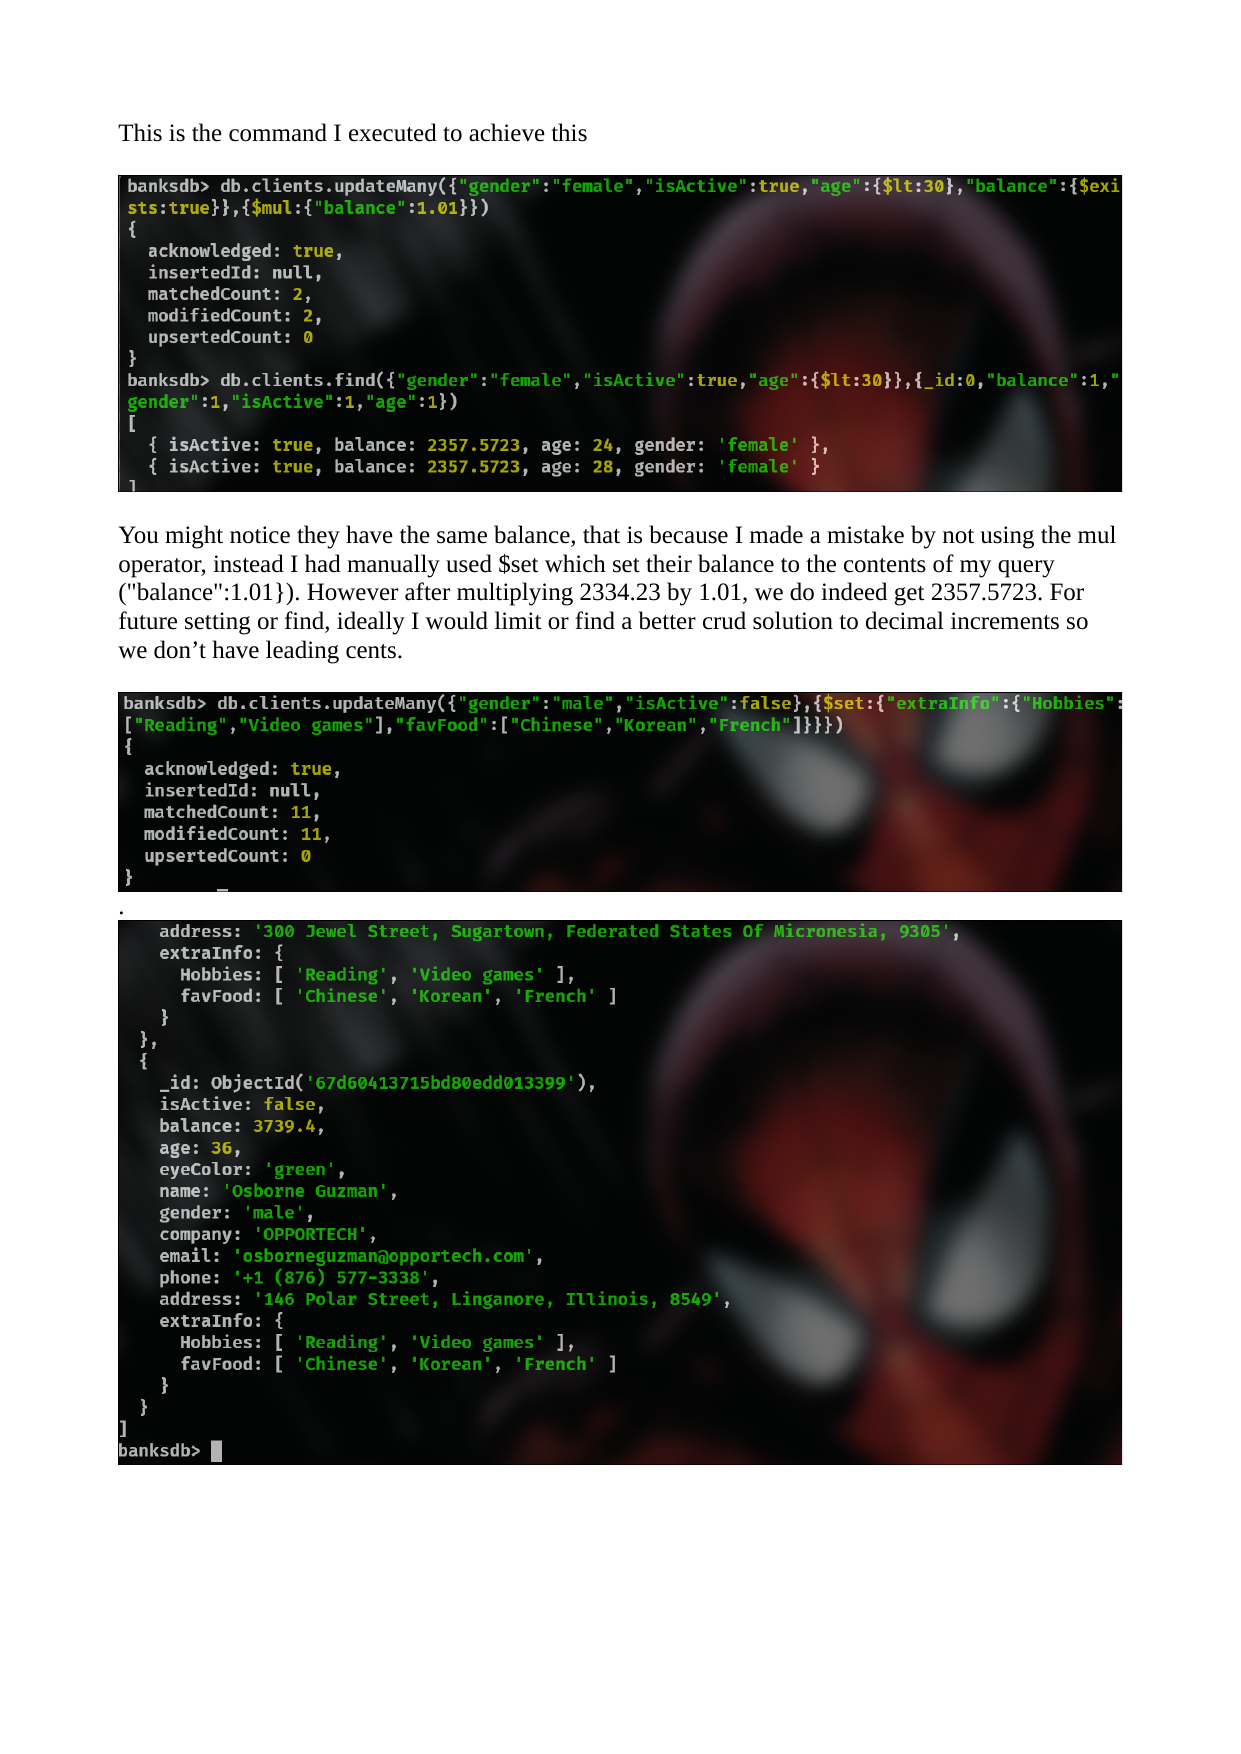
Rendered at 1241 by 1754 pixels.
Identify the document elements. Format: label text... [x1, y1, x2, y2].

text This is the command I executed to achieve this [118, 118, 1122, 147]
text . [118, 892, 1122, 920]
picture [118, 175, 1123, 492]
text You might notice they have the same balance, that is because I made a mistake by not using the mul operator, instead I had manually used $set which set their balance to the contents of my query ("balance":1.01}). However after multiplying 2334.23 by 1.01, we do indeed get 2357.5723. For future setting or find, ideally I would limit or find a better crud solution to decimal increments so we don’t have leading cents. [118, 520, 1122, 664]
picture [118, 692, 1123, 892]
picture [118, 920, 1123, 1465]
